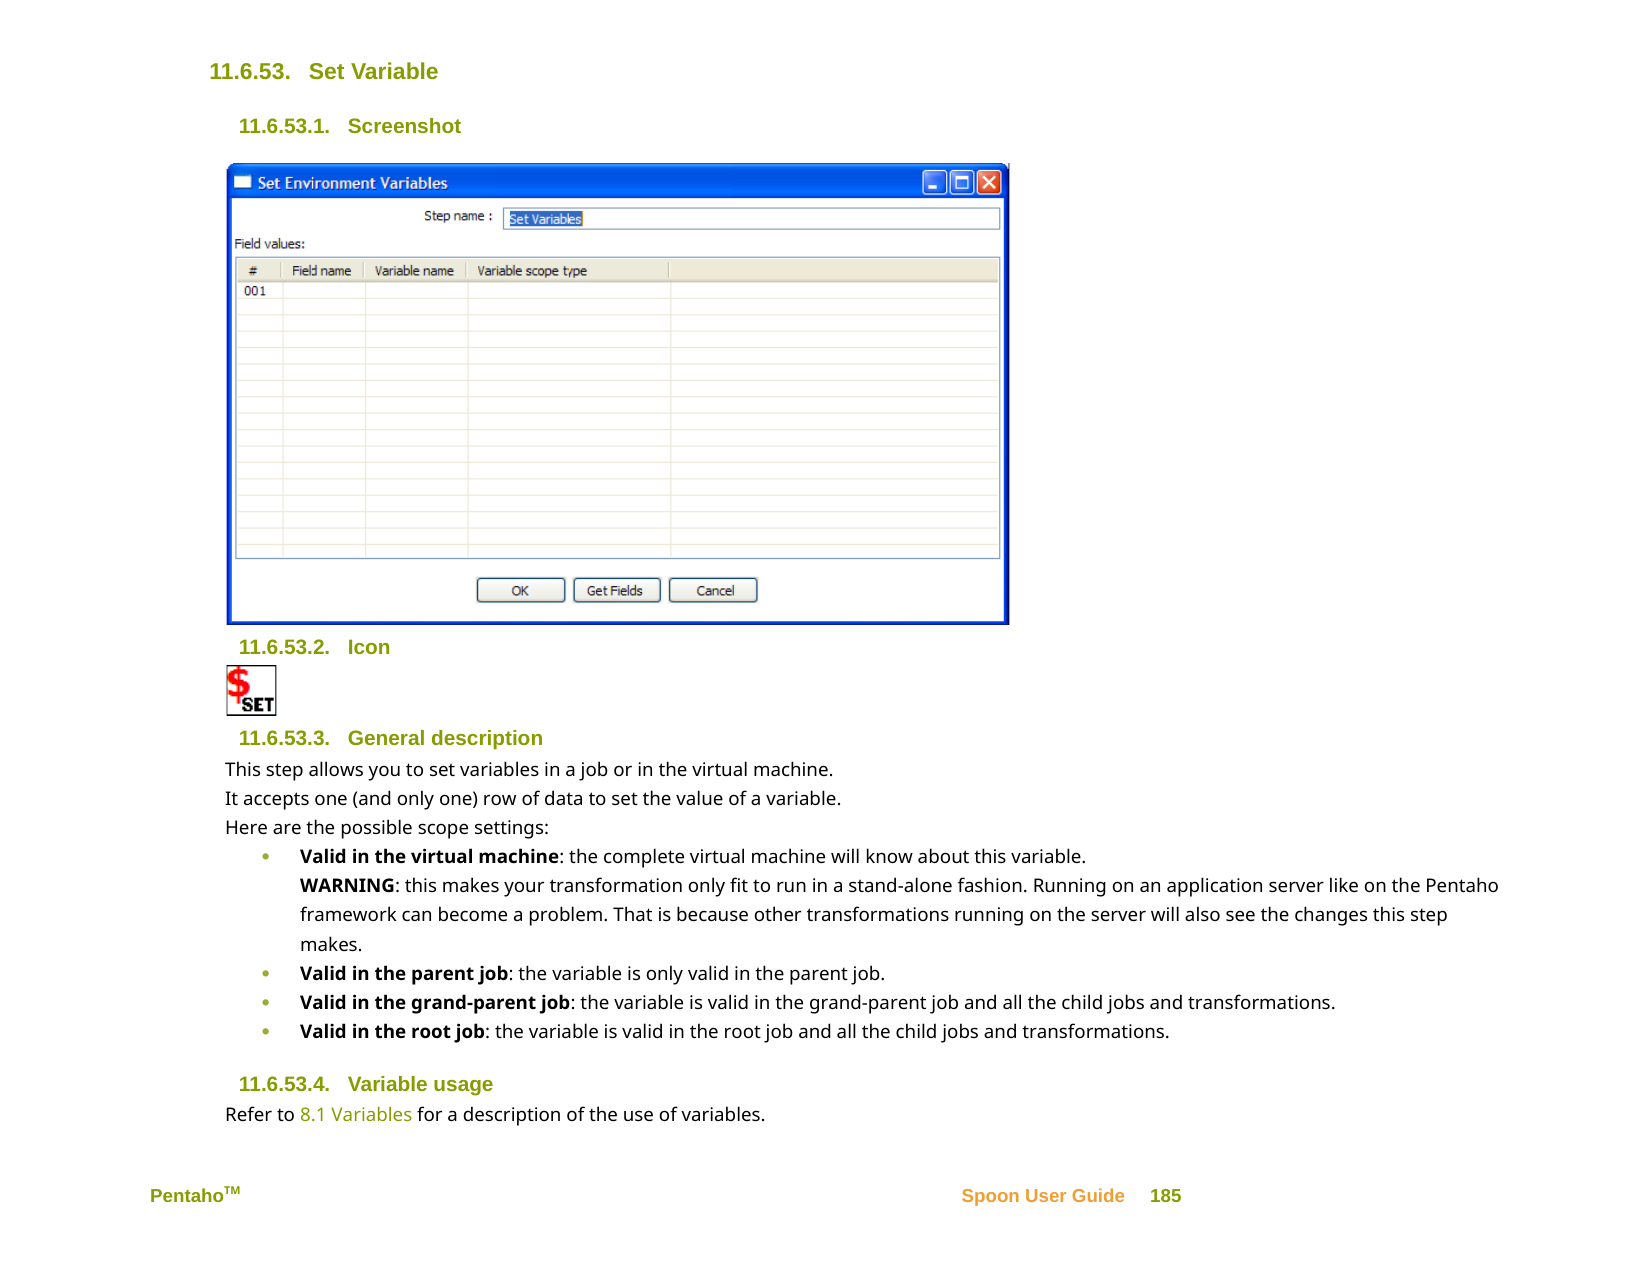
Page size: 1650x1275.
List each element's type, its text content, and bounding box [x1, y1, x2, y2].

subtitle Icon [239, 159, 1500, 661]
list Valid in the parent job: the variable is only valid in the parent job. [262, 957, 1500, 986]
text It accepts one (and only one) row of data to set the value of a variable. [225, 782, 1500, 811]
subtitle Set Variable [209, 52, 1500, 87]
list Valid in the root job: the variable is valid in the root job and all the child jobs and transformations. [262, 1015, 1500, 1044]
subtitle Variable usage [239, 1063, 1500, 1098]
text Refer to 8.1 Variables for a description of the use of variables. [225, 1098, 1500, 1128]
text This step allows you to set variables in a job or in the virtual machine. [225, 753, 1500, 782]
text WARNING: this makes your transformation only fit to run in a stand-alone fashion. Running on an application server like on the Pentaho framework can become a problem. That is because other transformations running on the server will also see the changes this step makes. [300, 869, 1500, 957]
list Valid in the virtual machine: the complete virtual machine will know about this variable. [262, 840, 1500, 869]
subtitle General description [239, 680, 1500, 752]
text Here are the possible scope settings: [225, 811, 1500, 840]
list Valid in the grand-parent job: the variable is valid in the grand-parent job and all the child jobs and transformations. [262, 986, 1500, 1015]
picture [226, 665, 277, 716]
subtitle Screenshot [239, 106, 1500, 141]
